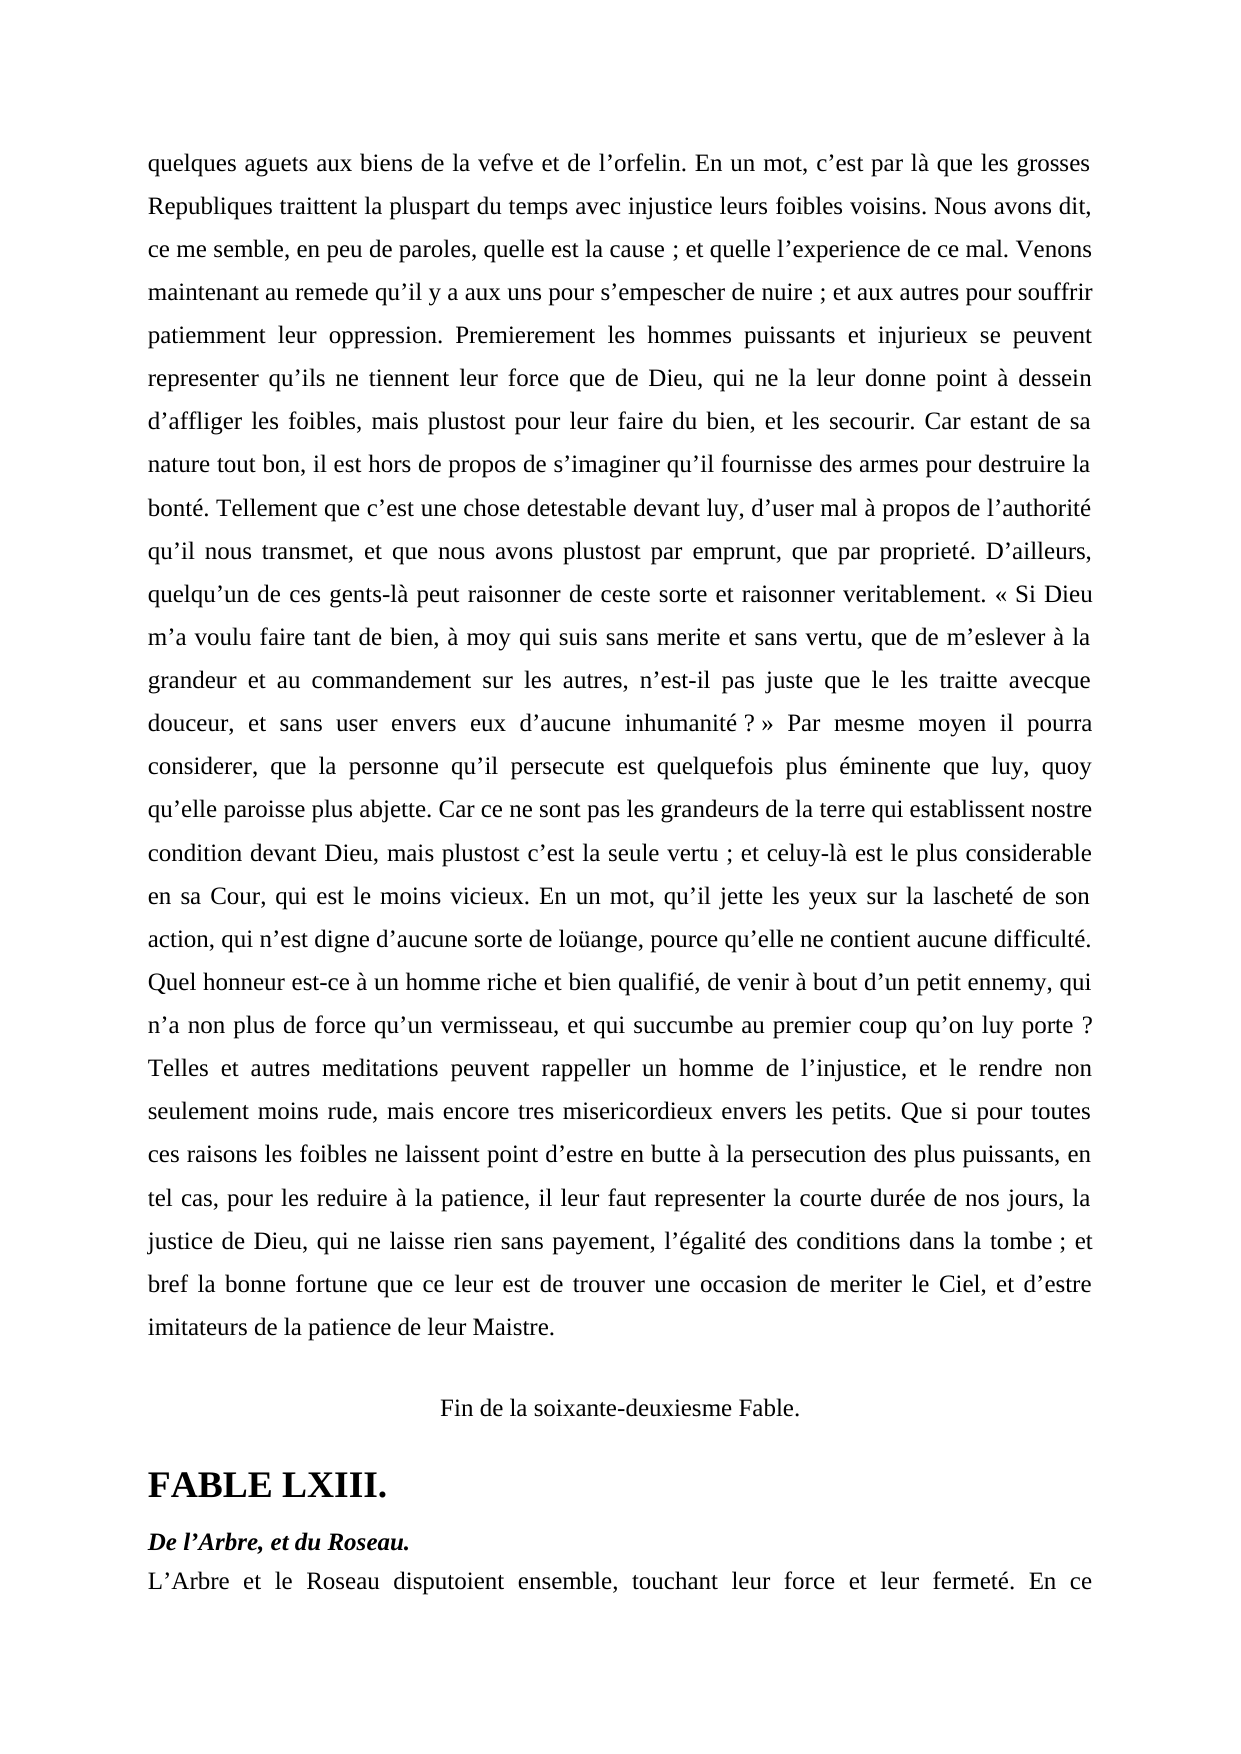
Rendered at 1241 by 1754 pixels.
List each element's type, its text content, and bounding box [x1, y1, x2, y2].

subtitle FABLE LXIII. [148, 1463, 1093, 1506]
text De l’Arbre, et du Roseau. [148, 1527, 1093, 1556]
text quelques aguets aux biens de la vefve et de l’orfelin. En un mot, c’est par là que les grosses Republiques traittent la pluspart du temps avec injustice leurs foibles voisins. Nous avons dit, ce me semble, en peu de paroles, quelle est la cause ; et quelle l’experience de ce mal. Venons maintenant au remede qu’il y a aux uns pour s’empescher de nuire ; et aux autres pour souffrir patiemment leur oppression. Premierement les hommes puissants et injurieux se peuvent representer qu’ils ne tiennent leur force que de Dieu, qui ne la leur donne point à dessein d’affliger les foibles, mais plustost pour leur faire du bien, et les secourir. Car estant de sa nature tout bon, il est hors de propos de s’imaginer qu’il fournisse des armes pour destruire la bonté. Tellement que c’est une chose detestable devant luy, d’user mal à propos de l’authorité qu’il nous transmet, et que nous avons plustost par emprunt, que par proprieté. D’ailleurs, quelqu’un de ces gents-là peut raisonner de ceste sorte et raisonner veritablement. « Si Dieu m’a voulu faire tant de bien, à moy qui suis sans merite et sans vertu, que de m’eslever à la grandeur et au commandement sur les autres, n’est-il pas juste que le les traitte avecque douceur, et sans user envers eux d’aucune inhumanité ? » Par mesme moyen il pourra considerer, que la personne qu’il persecute est quelquefois plus éminente que luy, quoy qu’elle paroisse plus abjette. Car ce ne sont pas les grandeurs de la terre qui establissent nostre condition devant Dieu, mais plustost c’est la seule vertu ; et celuy-là est le plus considerable en sa Cour, qui est le moins vicieux. En un mot, qu’il jette les yeux sur la lascheté de son action, qui n’est digne d’aucune sorte de loüange, pource qu’elle ne contient aucune difficulté. Quel honneur est-ce à un homme riche et bien qualifié, de venir à bout d’un petit ennemy, qui n’a non plus de force qu’un vermisseau, et qui succumbe au premier coup qu’on luy porte ? Telles et autres meditations peuvent rappeller un homme de l’injustice, et le rendre non seulement moins rude, mais encore tres misericordieux envers les petits. Que si pour toutes ces raisons les foibles ne laissent point d’estre en butte à la persecution des plus puissants, en tel cas, pour les reduire à la patience, il leur faut representer la courte durée de nos jours, la justice de Dieu, qui ne laisse rien sans payement, l’égalité des conditions dans la tombe ; et bref la bonne fortune que ce leur est de trouver une occasion de meriter le Ciel, et d’estre imitateurs de la patience de leur Maistre. [148, 148, 1093, 1341]
text L’Arbre et le Roseau disputoient ensemble, touchant leur force et leur fermeté. En ce [148, 1566, 1093, 1595]
text Fin de la soixante-deuxiesme Fable. [148, 1393, 1093, 1421]
